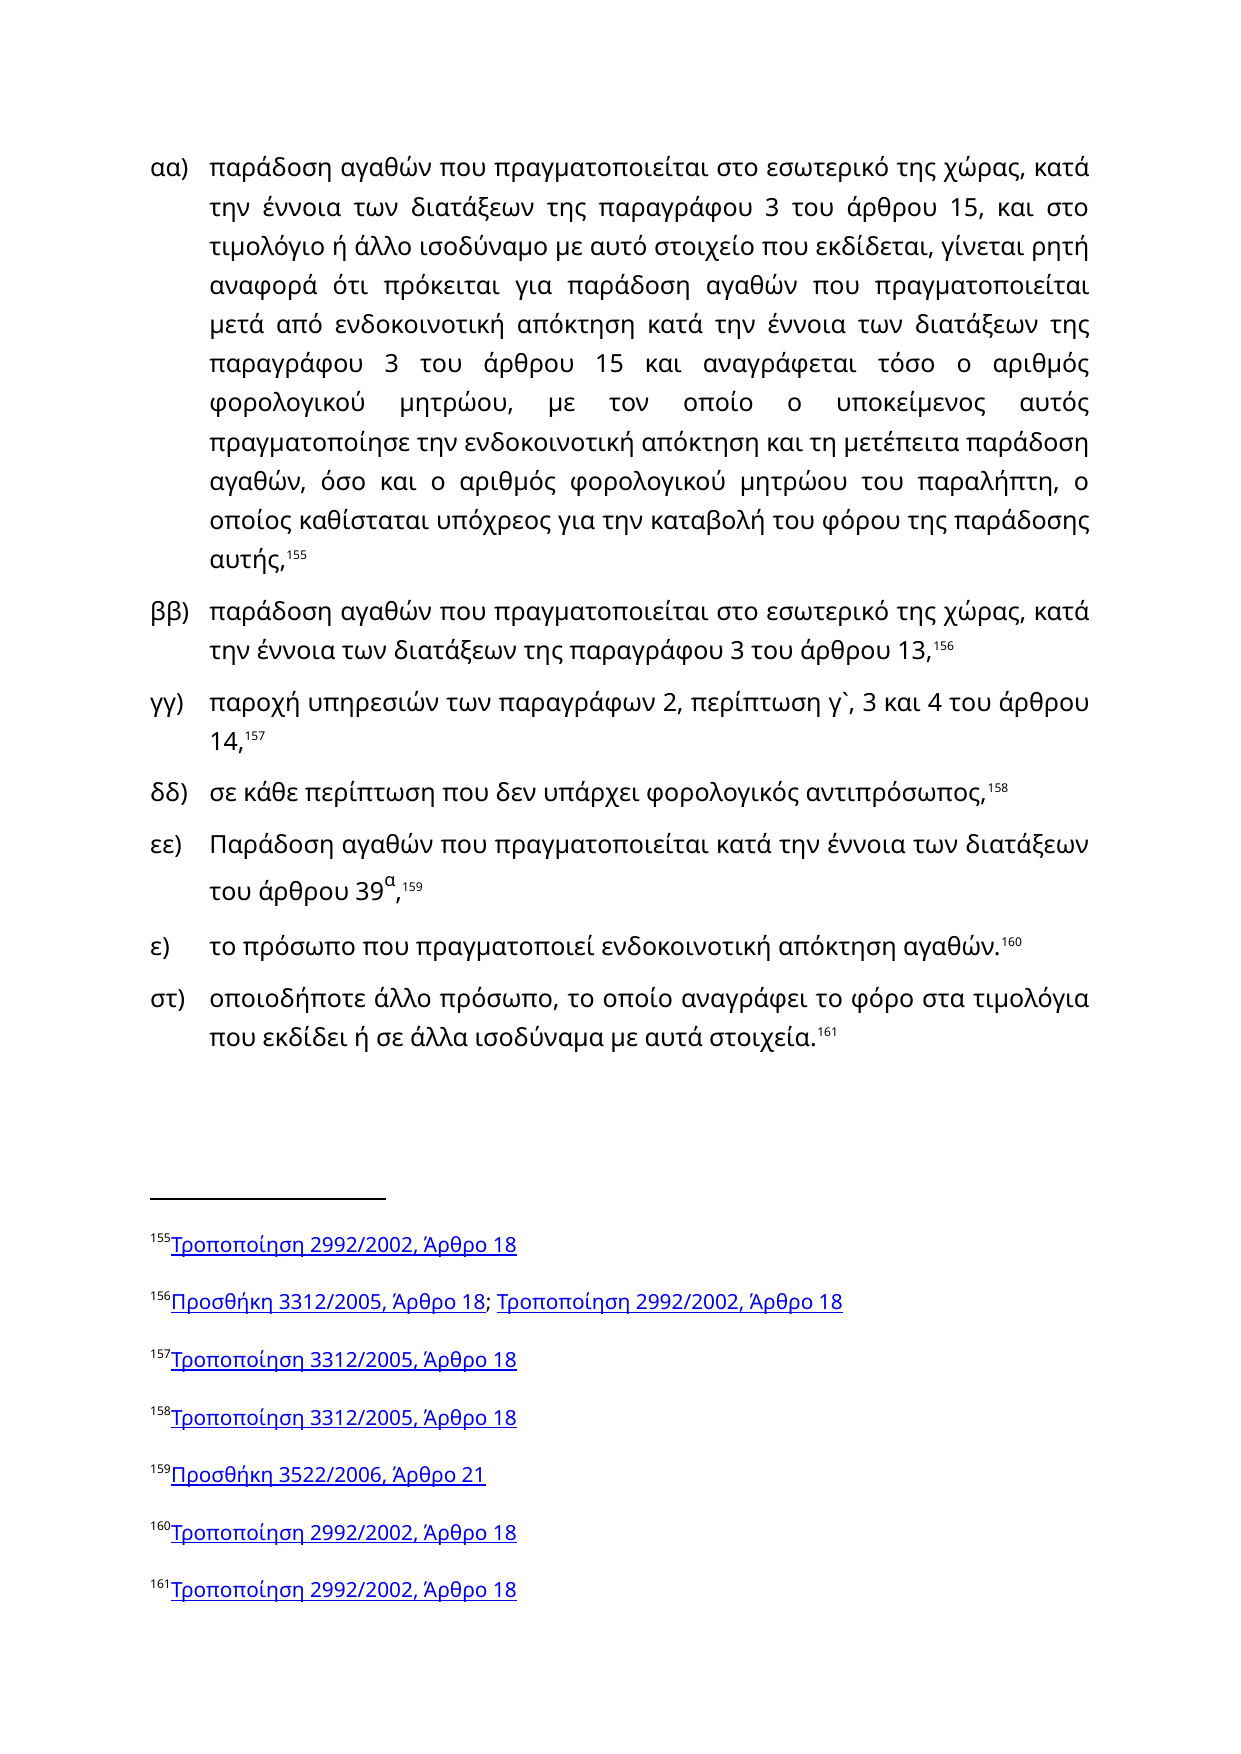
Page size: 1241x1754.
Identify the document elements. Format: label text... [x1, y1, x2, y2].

list αα) παράδοση αγαθών που πραγματοποιείται στο εσωτερικό της χώρας, κατά την έννοια των διατάξεων της παραγράφου 3 του άρθρου 15, και στο τιμολόγιο ή άλλο ισοδύναμο με αυτό στοιχείο που εκδίδεται, γίνεται ρητή αναφορά ότι πρόκειται για παράδοση αγαθών που πραγματοποιείται μετά από ενδοκοινοτική απόκτηση κατά την έννοια των διατάξεων της παραγράφου 3 του άρθρου 15 και αναγράφεται τόσο ο αριθμός φορολογικού μητρώου, με τον οποίο ο υποκείμενος αυτός πραγματοποίησε την ενδοκοινοτική απόκτηση και τη μετέπειτα παράδοση αγαθών, όσο και ο αριθμός φορολογικού μητρώου του παραλήπτη, ο οποίος καθίσταται υπόχρεος για την καταβολή του φόρου της παράδοσης αυτής, [150, 150, 1090, 576]
text Τροποποίηση 3312/2005, Άρθρο 18 [150, 1403, 1090, 1431]
text Τροποποίηση 3312/2005, Άρθρο 18 [150, 1345, 1090, 1373]
text Τροποποίηση 2992/2002, Άρθρο 18 [150, 1518, 1090, 1546]
text Τροποποίηση 2992/2002, Άρθρο 18 [150, 1230, 1090, 1258]
list εε) Παράδοση αγαθών που πραγματοποιείται κατά την έννοια των διατάξεων του άρθρου 39α, [150, 827, 1090, 910]
text Προσθήκη 3522/2006, Άρθρο 21 [150, 1460, 1090, 1489]
list γγ) παροχή υπηρεσιών των παραγράφων 2, περίπτωση γ`, 3 και 4 του άρθρου 14, [150, 684, 1090, 757]
list ε) το πρόσωπο που πραγματοποιεί ενδοκοινοτική απόκτηση αγαθών. [150, 928, 1090, 963]
text Τροποποίηση 2992/2002, Άρθρο 18 [150, 1576, 1090, 1604]
text Προσθήκη 3312/2005, Άρθρο 18; Τροποποίηση 2992/2002, Άρθρο 18 [150, 1287, 1090, 1316]
list δδ) σε κάθε περίπτωση που δεν υπάρχει φορολογικός αντιπρόσωπος, [150, 775, 1090, 809]
list στ) οποιοδήποτε άλλο πρόσωπο, το οποίο αναγράφει το φόρο στα τιμολόγια που εκδίδει ή σε άλλα ισοδύναμα με αυτά στοιχεία. [150, 980, 1090, 1053]
list ββ) παράδοση αγαθών που πραγματοποιείται στο εσωτερικό της χώρας, κατά την έννοια των διατάξεων της παραγράφου 3 του άρθρου 13, [150, 593, 1090, 667]
